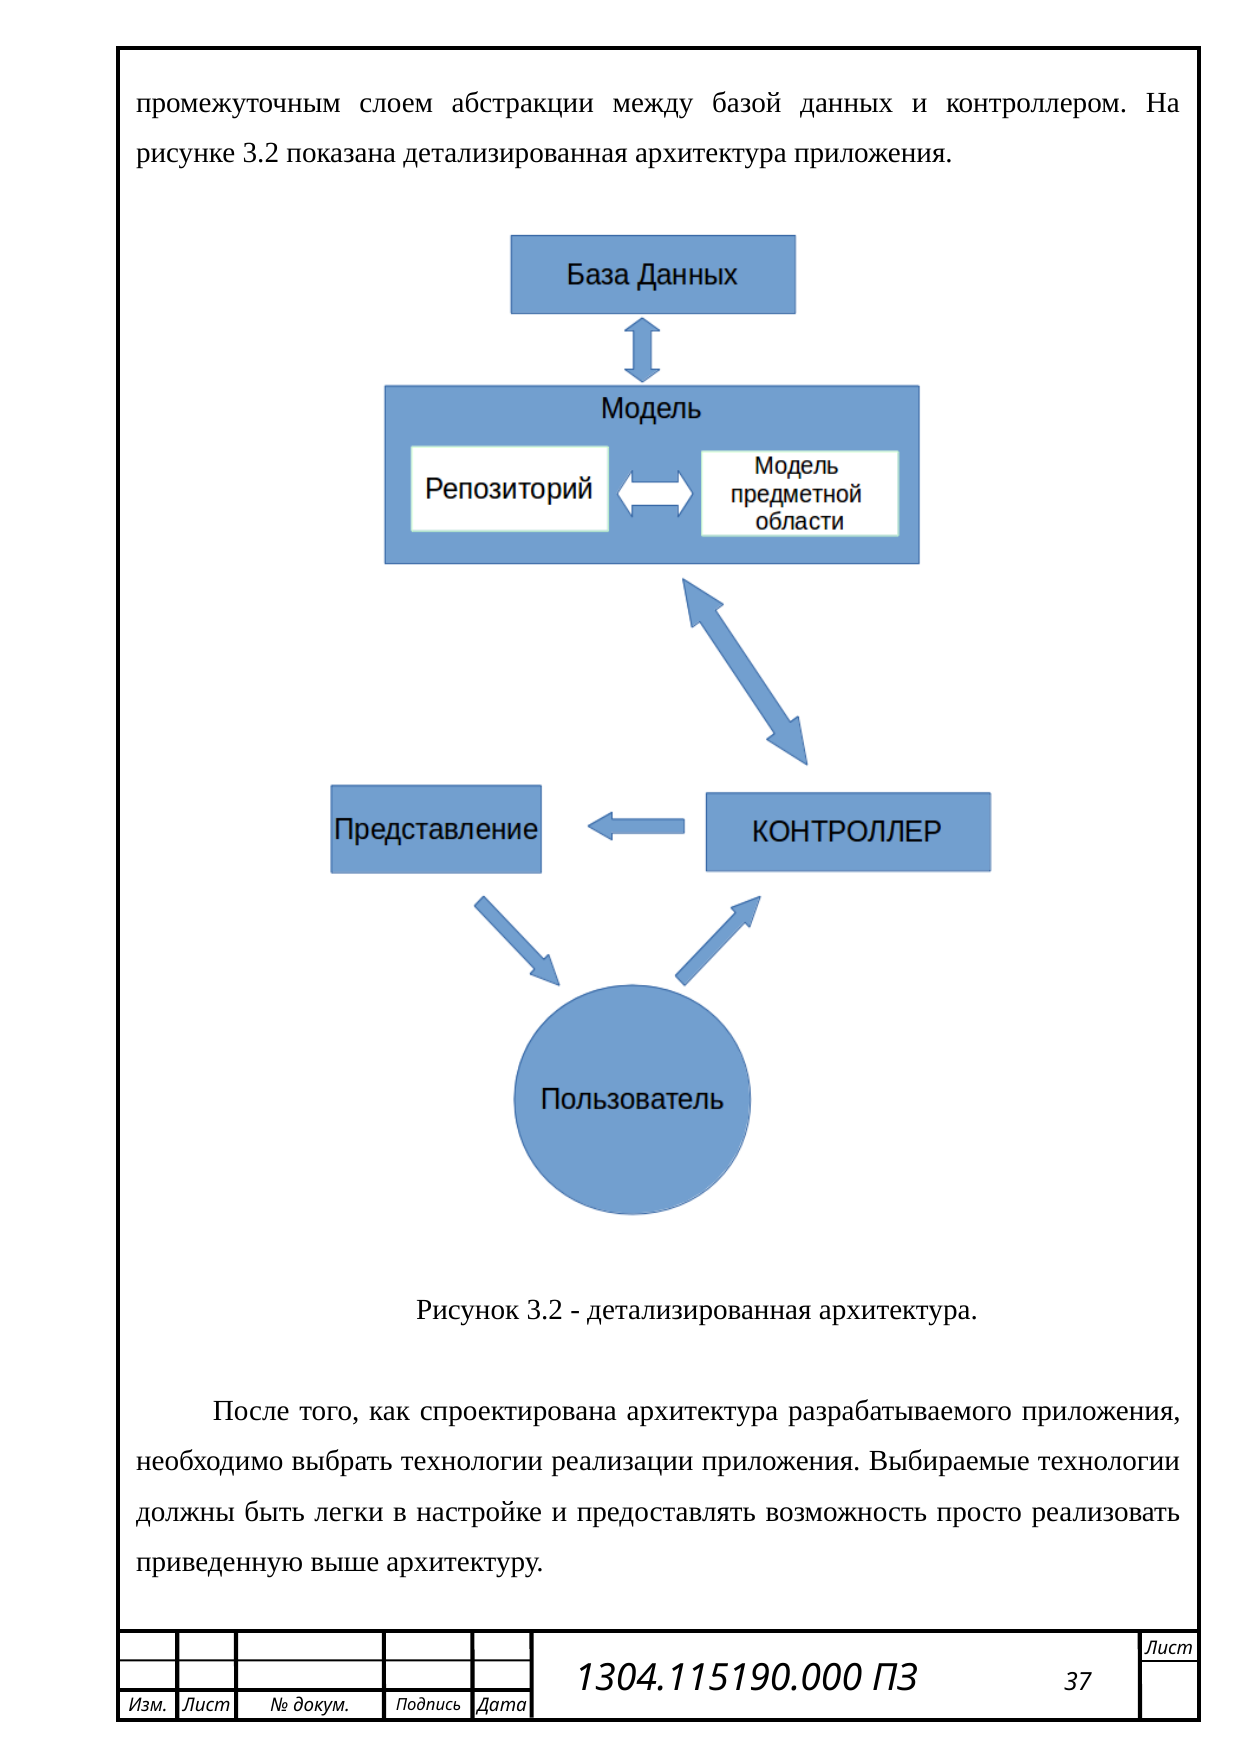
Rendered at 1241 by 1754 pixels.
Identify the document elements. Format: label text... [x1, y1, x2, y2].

picture [295, 214, 1013, 1244]
text После того, как спроектирована архитектура разрабатываемого приложения, необходимо выбрать технологии реализации приложения. Выбираемые технологии должны быть легки в настройке и предоставлять возможность просто реализовать приведенную выше архитектуру. [136, 1393, 1181, 1578]
text Рисунок 3.2 - детализированная архитектура. [136, 1292, 1181, 1326]
text промежуточным слоем абстракции между базой данных и контроллером. На рисунке 3.2 показана детализированная архитектура приложения. [136, 85, 1181, 169]
